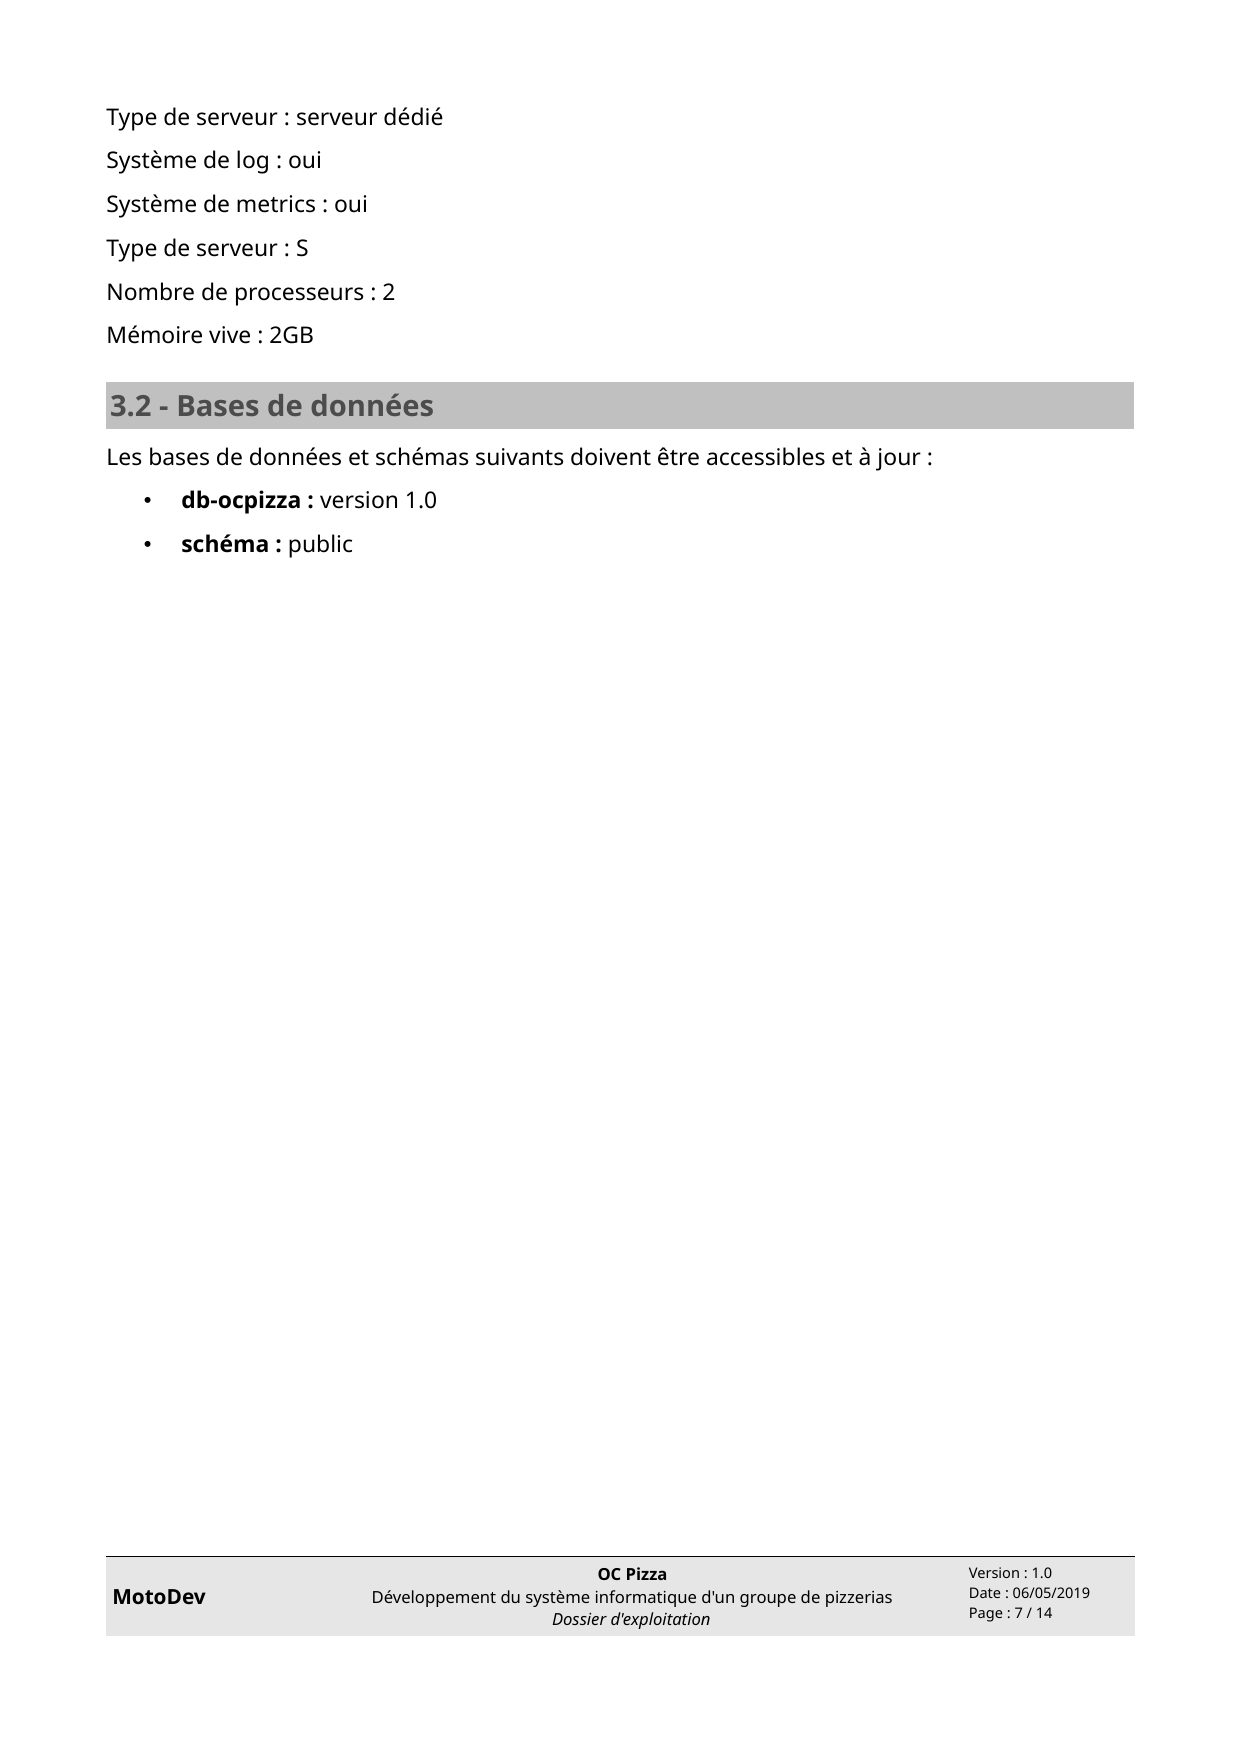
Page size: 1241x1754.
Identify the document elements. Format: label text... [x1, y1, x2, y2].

list schéma : public [144, 528, 1134, 559]
text Système de log : oui [106, 144, 1134, 175]
text Les bases de données et schémas suivants doivent être accessibles et à jour : [106, 441, 1134, 472]
text Type de serveur : S [106, 232, 1134, 263]
text Système de metrics : oui [106, 188, 1134, 219]
text Type de serveur : serveur dédié [106, 100, 1134, 132]
text Nombre de processeurs : 2 [106, 275, 1134, 307]
subtitle Bases de données [107, 383, 1133, 428]
text Mémoire vive : 2GB [106, 319, 1134, 350]
list db-ocpizza : version 1.0 [144, 484, 1134, 516]
